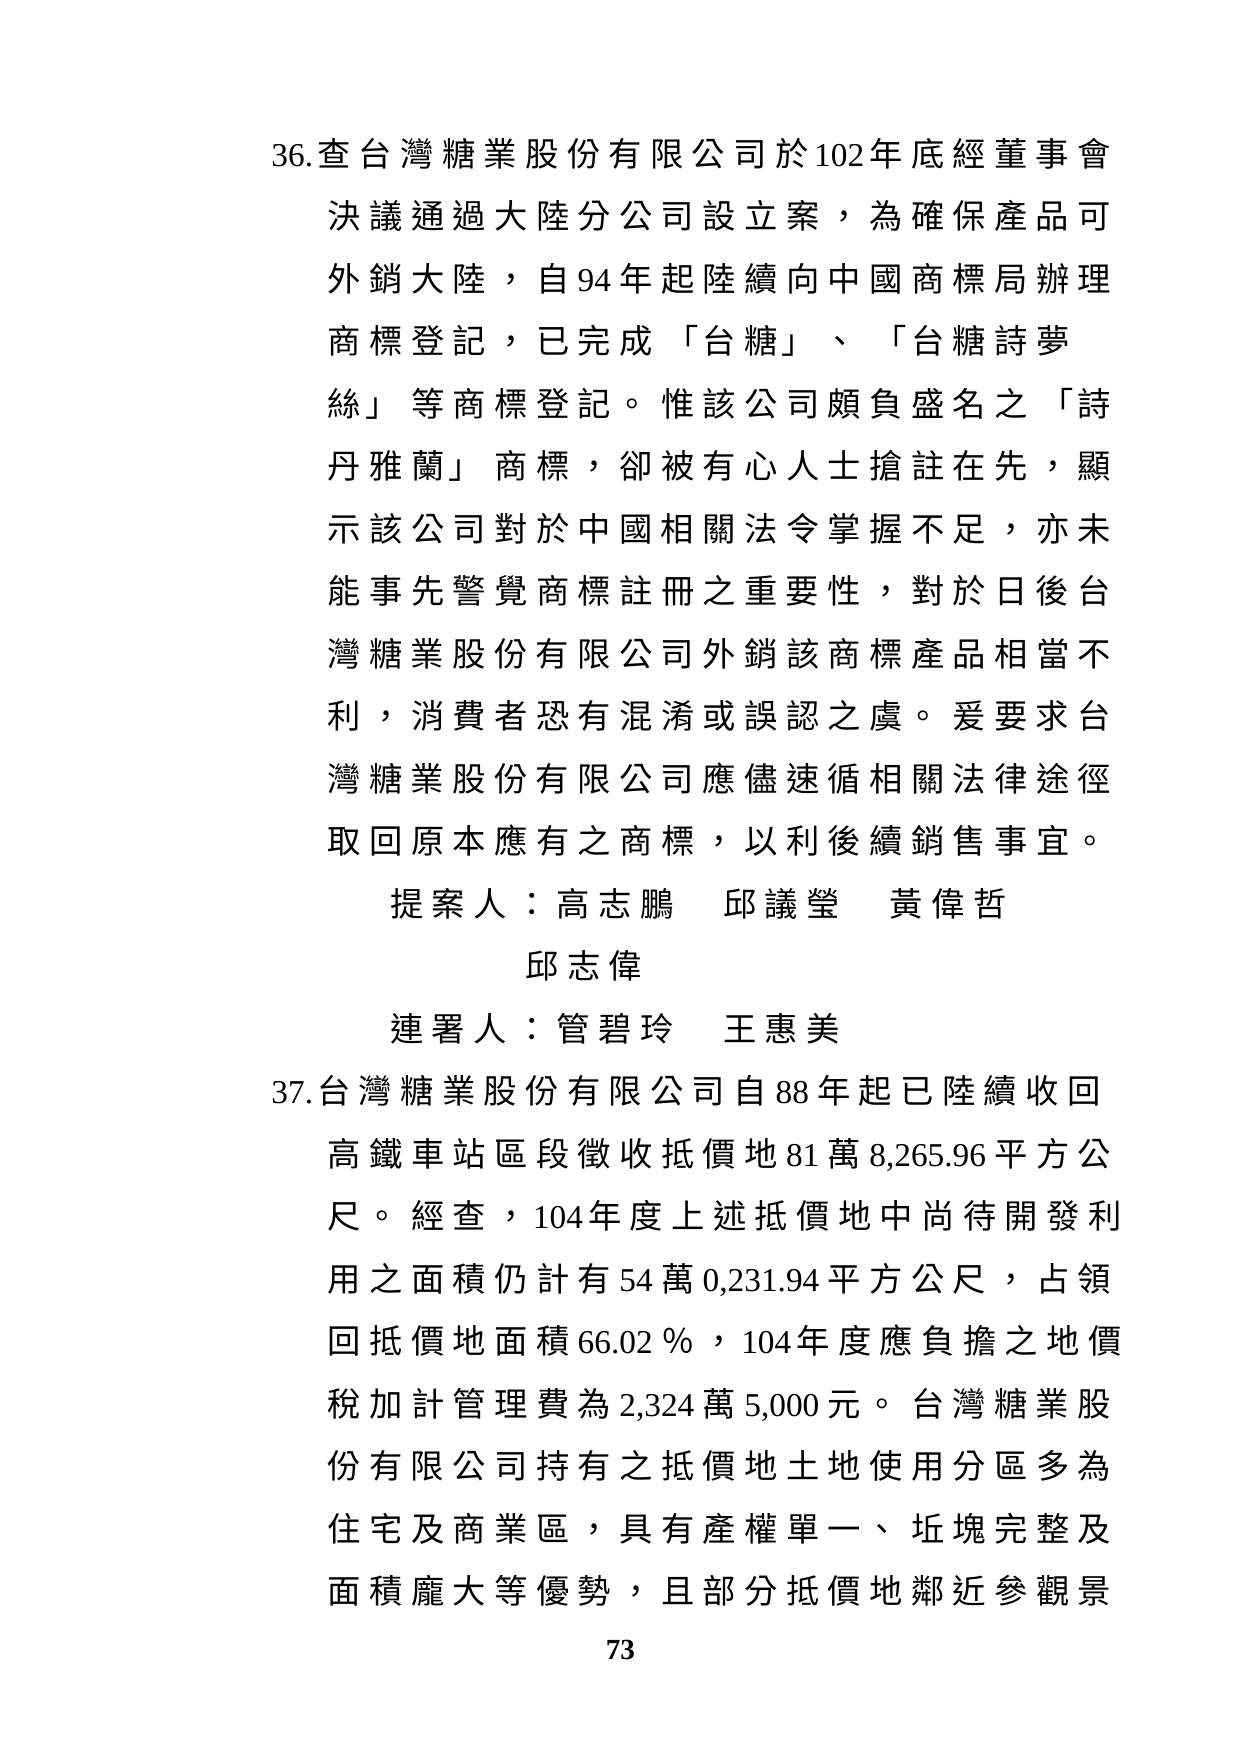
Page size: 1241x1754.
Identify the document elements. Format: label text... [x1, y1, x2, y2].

text 36.查台灣糖業股份有限公司於102年底經董事會決議通過大陸分公司設立案，為確保產品可外銷大陸，自94年起陸續向中國商標局辦理商標登記，已完成「台糖」、「台糖詩夢絲」等商標登記。惟該公司頗負盛名之「詩丹雅蘭」商標，卻被有心人士搶註在先，顯示該公司對於中國相關法令掌握不足，亦未能事先警覺商標註冊之重要性，對於日後台灣糖業股份有限公司外銷該商標產品相當不利，消費者恐有混淆或誤認之虞。爰要求台灣糖業股份有限公司應儘速循相關法律途徑取回原本應有之商標，以利後續銷售事宜。 [271, 110, 1136, 860]
text 37.台灣糖業股份有限公司自88年起已陸續收回高鐵車站區段徵收抵價地81萬8,265.96平方公尺。經查，104年度上述抵價地中尚待開發利用之面積仍計有54萬0,231.94平方公尺，占領回抵價地面積66.02％，104年度應負擔之地價稅加計管理費為2,324萬5,000元。台灣糖業股份有限公司持有之抵價地土地使用分區多為住宅及商業區，具有產權單一、坵塊完整及面積龐大等優勢，且部分抵價地鄰近參觀景 [271, 1048, 1136, 1610]
text 提案人：高志鵬 邱議瑩 黃偉哲 邱志偉 [381, 860, 1032, 985]
text 連署人：管碧玲 王惠美 [381, 985, 1032, 1048]
